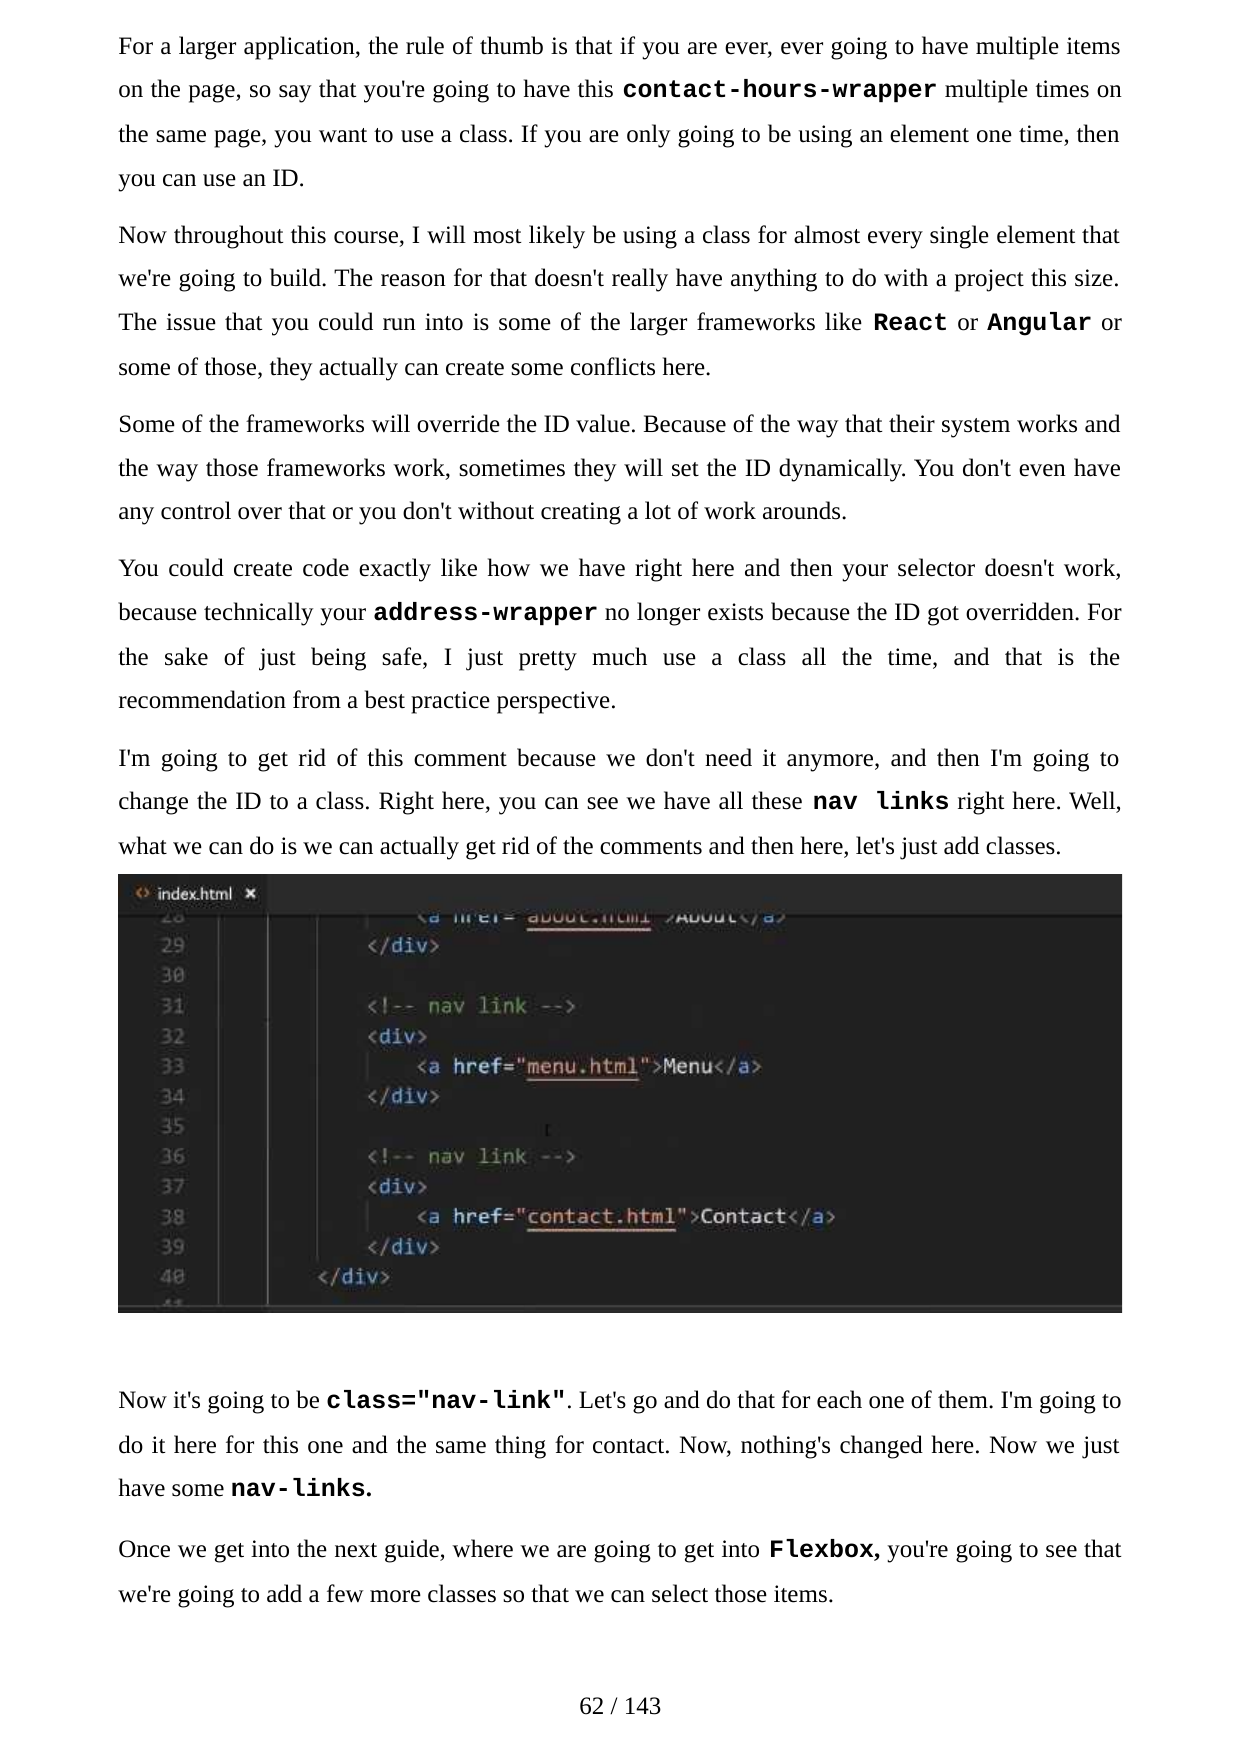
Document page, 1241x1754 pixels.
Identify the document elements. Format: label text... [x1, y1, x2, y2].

text Some of the frameworks will override the ID value. Because of the way that their system works and the way those frameworks work, sometimes they will set the ID dynamically. You don't even have any control over that or you don't without creating a lot of work arounds. [118, 409, 1122, 524]
text You could create code exactly like how we have right here and then your selector doesn't work, because technically your address-wrapper no longer exists because the ID got overridden. For the sake of just being safe, I just pretty much use a class all the time, and that is the recommendation from a best practice perspective. [118, 553, 1122, 714]
text Once we get into the next guide, where we are going to get into Flexbox, you're going to see that we're going to add a few more classes so that we can select those items. [118, 1534, 1122, 1608]
text Now it's going to be class="nav-link". Let's go and do that for each one of them. I'm going to do it here for this one and the same thing for contact. Now, nothing's changed here. Now we just have some nav-links. [118, 1385, 1122, 1504]
text Now throughout this course, I will most likely be using a class for almost every single element that we're going to build. The reason for that doesn't really have anything to do with a project this size. The issue that you could run into is some of the larger frameworks like React or Angular or some of those, they actually can create some conflicts here. [118, 220, 1122, 381]
text For a larger application, the rule of thumb is that if you are ever, ever going to have multiple items on the page, so say that you're going to have this contact-hours-wrapper multiple times on the same page, you want to use a class. If you are only going to be using an element one time, then you can use an ID. [118, 31, 1122, 191]
text I'm going to get rid of this comment because we don't need it anymore, and then I'm going to change the ID to a class. Right here, you can see we have all these nav links right here. Well, what we can do is we can actually get rid of the comments and then here, let's just add classes. [118, 743, 1122, 860]
picture [118, 874, 1123, 1313]
